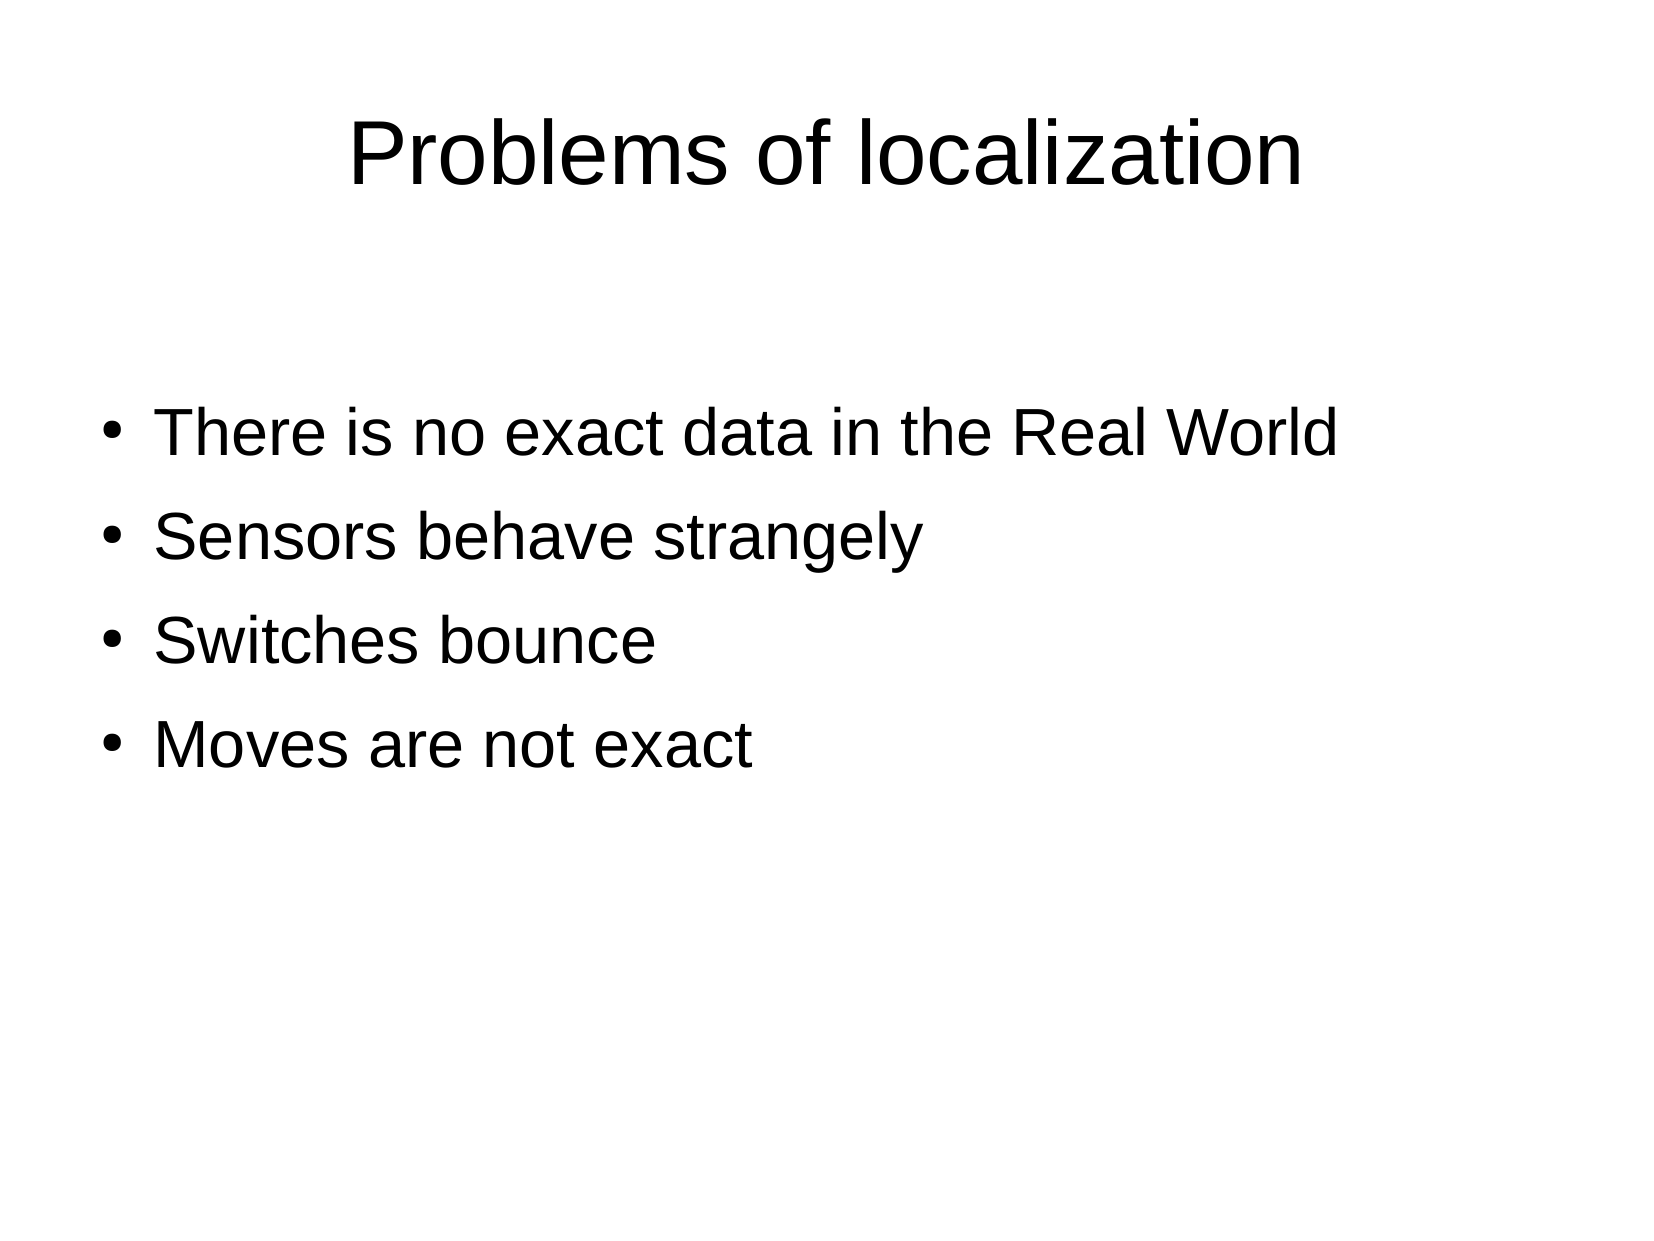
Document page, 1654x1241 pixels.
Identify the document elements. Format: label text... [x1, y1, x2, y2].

list There is no exact data in the Real World Sensors behave strangely Switches bounce Moves are not exact [82, 290, 1571, 1010]
title Problems of localization [82, 49, 1571, 257]
